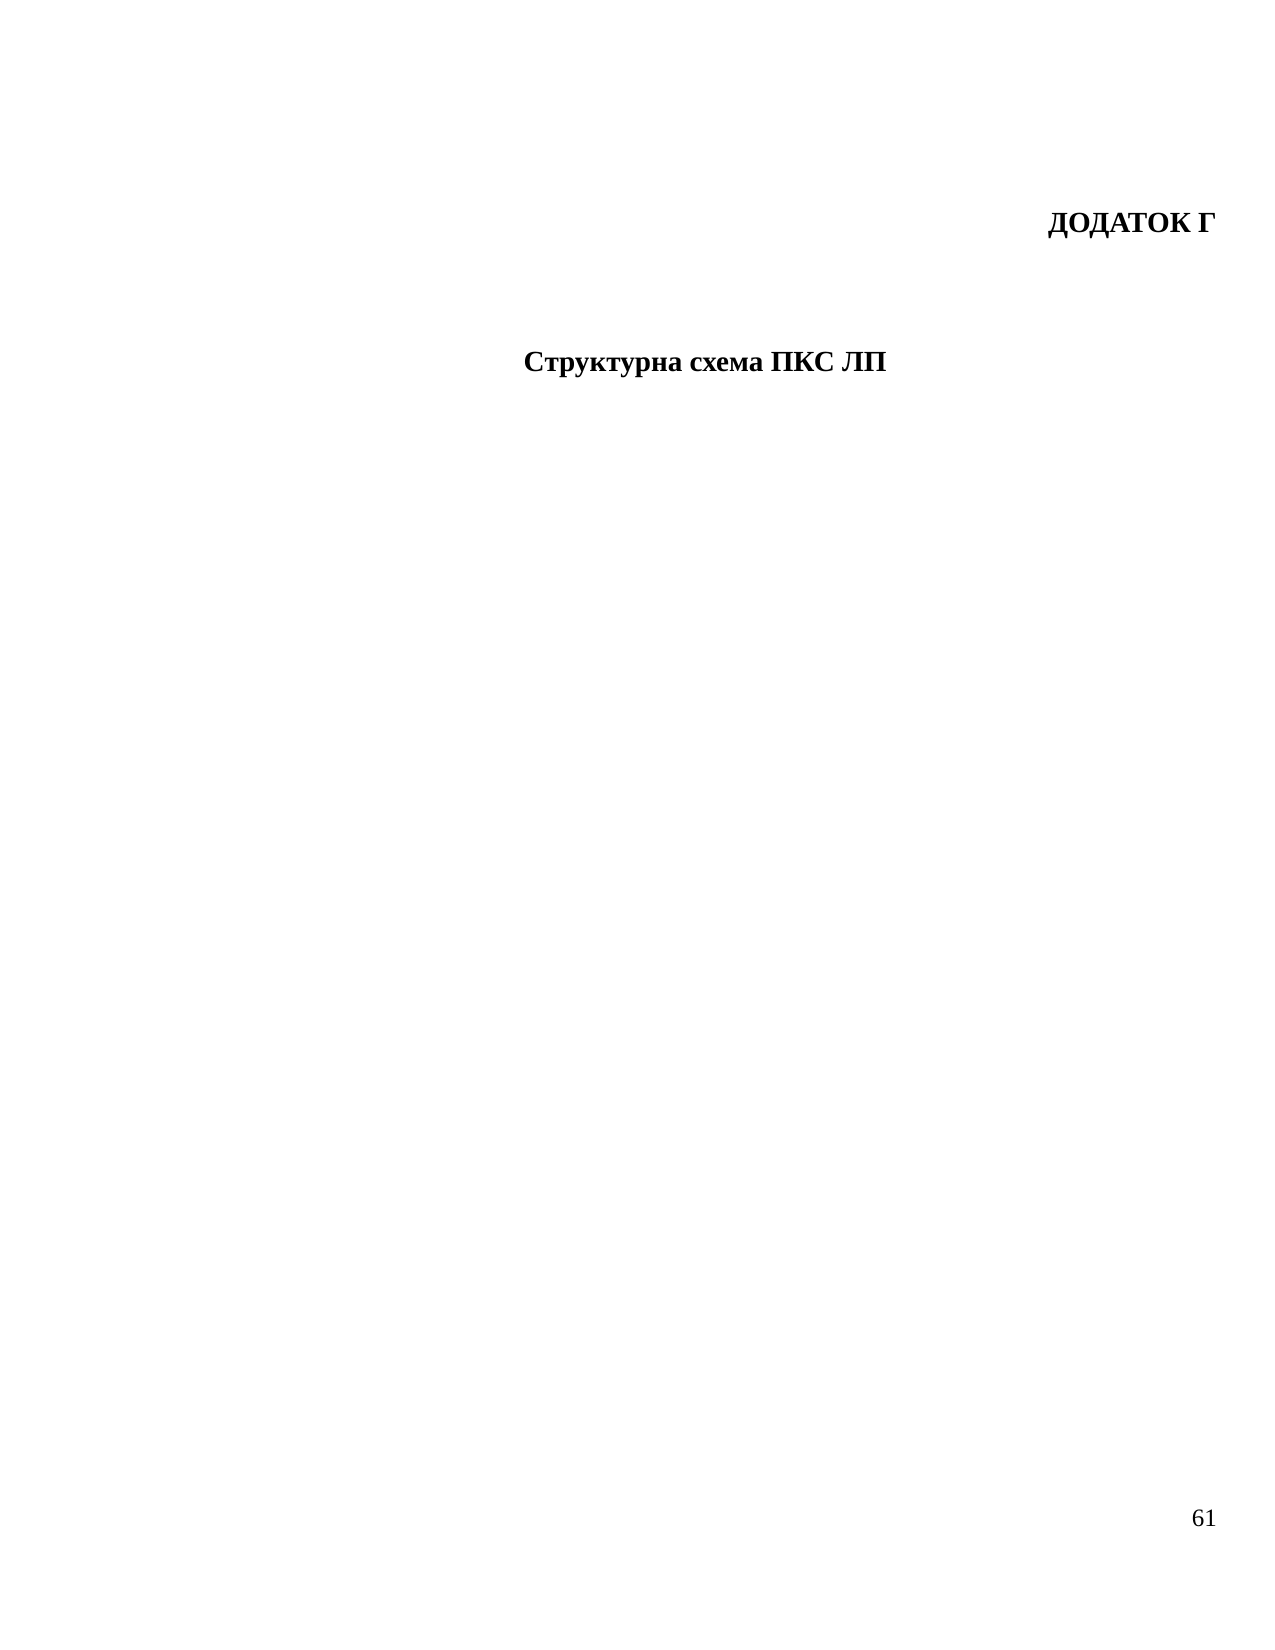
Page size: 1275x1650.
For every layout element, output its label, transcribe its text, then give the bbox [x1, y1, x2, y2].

title ДОДАТОК Г [118, 205, 1216, 239]
title Cтруктурна схема ПКС ЛП [118, 344, 1216, 377]
